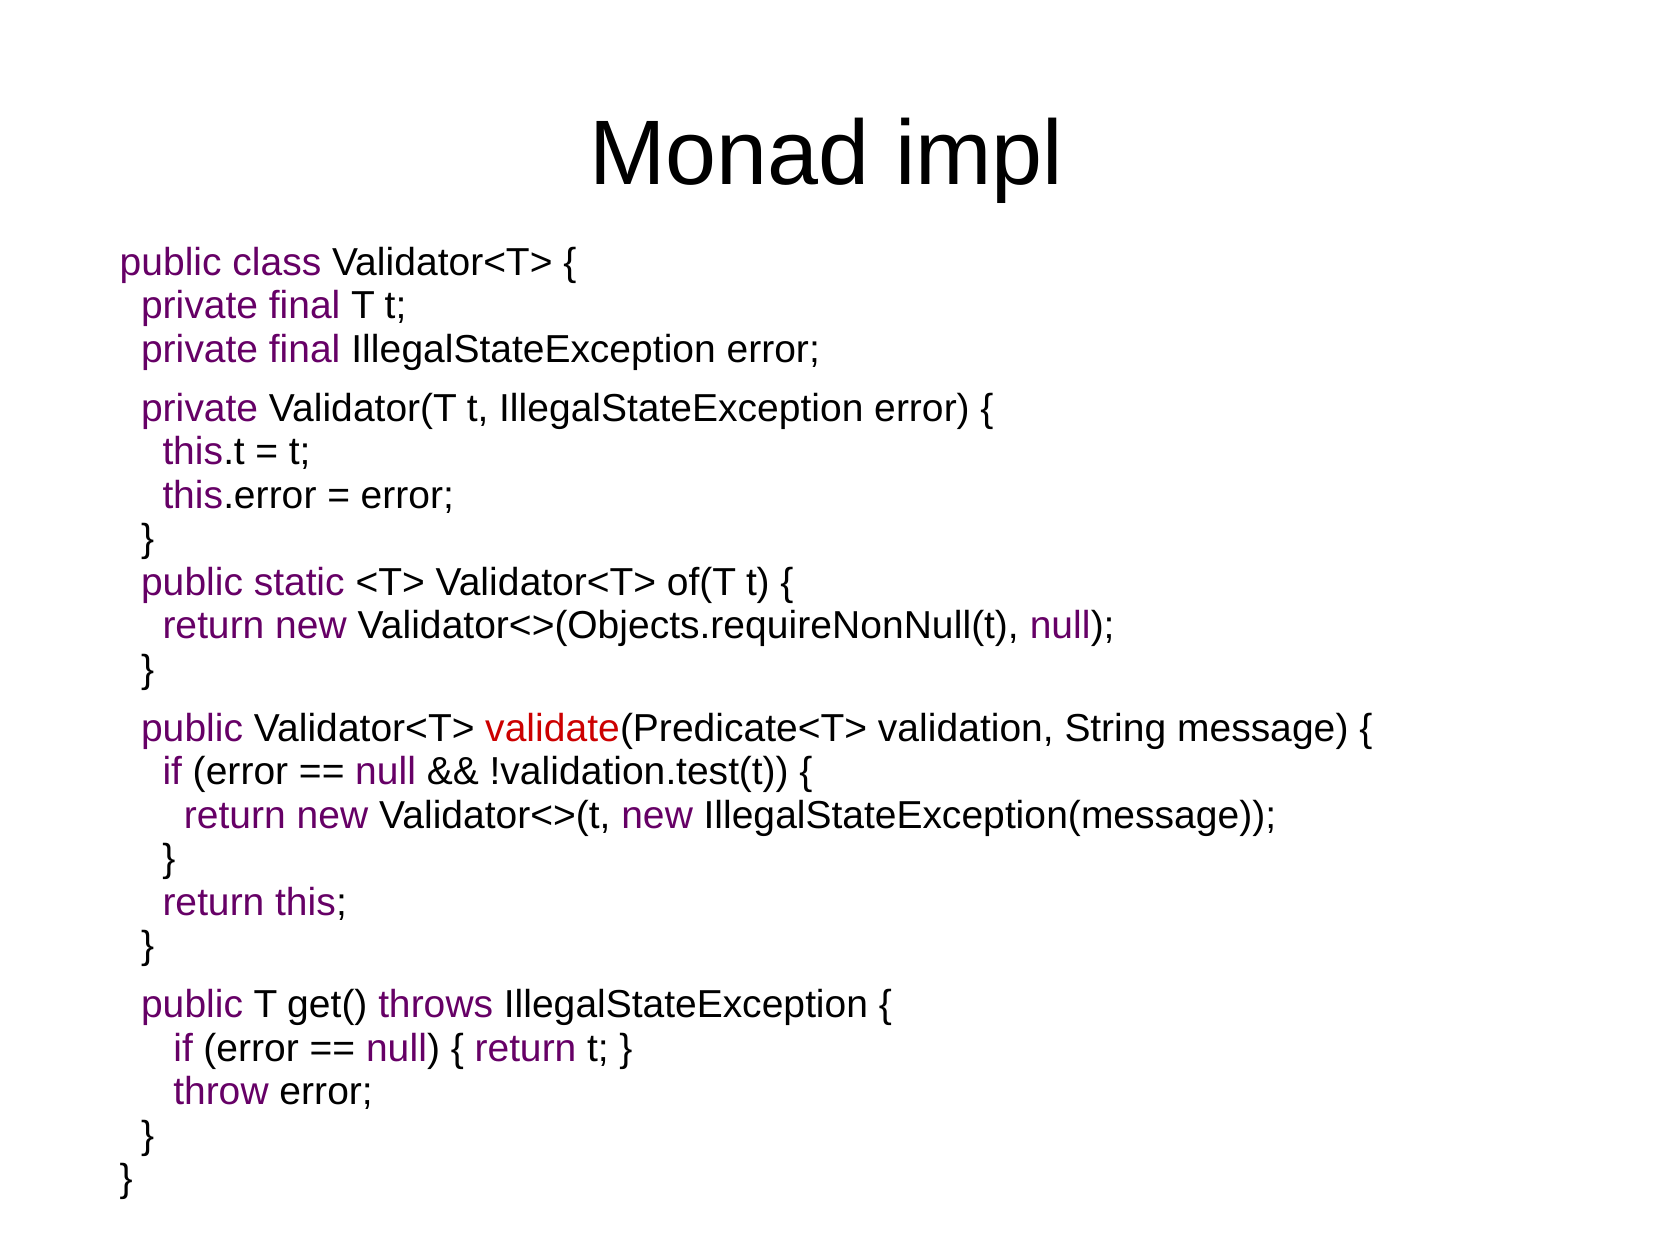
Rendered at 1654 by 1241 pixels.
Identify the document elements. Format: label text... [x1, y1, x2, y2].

title Monad impl [82, 49, 1571, 240]
list public class Validator<T> { private final T t; private final IllegalStateException error; private Validator(T t, IllegalStateException error) { this.t = t; this.error = error; } public static <T> Validator<T> of(T t) { return new Validator<>(Objects.requireNonNull(t), null); } public Validator<T> validate(Predicate<T> validation, String message) { if (error == null && !validation.test(t)) { return new Validator<>(t, new IllegalStateException(message)); } return this; } public T get() throws IllegalStateException { if (error == null) { return t; } throw error; } } [82, 240, 1571, 1201]
